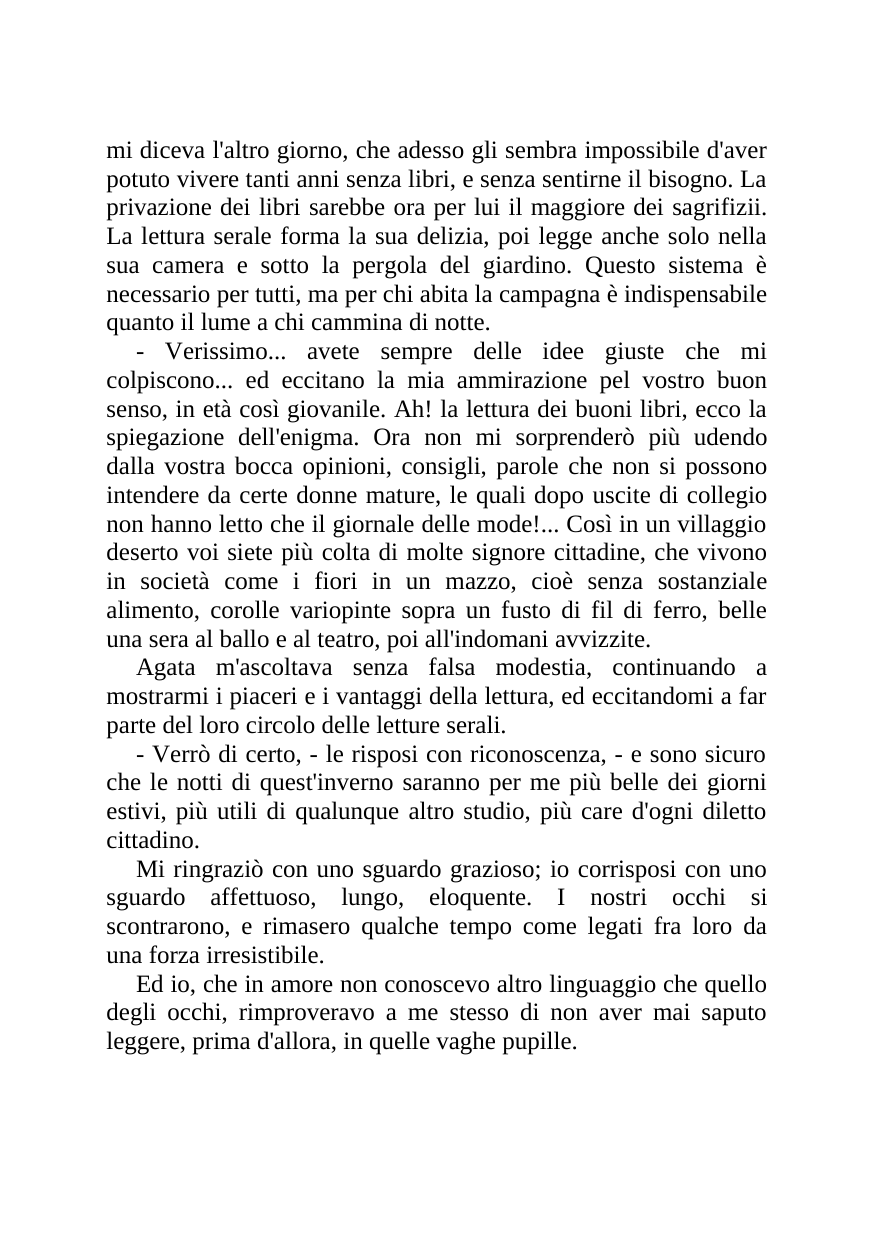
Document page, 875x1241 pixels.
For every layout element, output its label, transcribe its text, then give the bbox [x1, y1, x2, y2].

text mi diceva l'altro giorno, che adesso gli sembra impossibile d'aver potuto vivere tanti anni senza libri, e senza sentirne il bisogno. La privazione dei libri sarebbe ora per lui il maggiore dei sagrifizii. La lettura serale forma la sua delizia, poi legge anche solo nella sua camera e sotto la pergola del giardino. Questo sistema è necessario per tutti, ma per chi abita la campagna è indispensabile quanto il lume a chi cammina di notte. [106, 135, 768, 336]
text - Verissimo... avete sempre delle idee giuste che mi colpiscono... ed eccitano la mia ammirazione pel vostro buon senso, in età così giovanile. Ah! la lettura dei buoni libri, ecco la spiegazione dell'enigma. Ora non mi sorprenderò più udendo dalla vostra bocca opinioni, consigli, parole che non si possono intendere da certe donne mature, le quali dopo uscite di collegio non hanno letto che il giornale delle mode!... Così in un villaggio deserto voi siete più colta di molte signore cittadine, che vivono in società come i fiori in un mazzo, cioè senza sostanziale alimento, corolle variopinte sopra un fusto di fil di ferro, belle una sera al ballo e al teatro, poi all'indomani avvizzite. [106, 336, 768, 652]
text - Verrò di certo, - le risposi con riconoscenza, - e sono sicuro che le notti di quest'inverno saranno per me più belle dei giorni estivi, più utili di qualunque altro studio, più care d'ogni diletto cittadino. [106, 739, 768, 854]
text Mi ringraziò con uno sguardo grazioso; io corrisposi con uno sguardo affettuoso, lungo, eloquente. I nostri occhi si scontrarono, e rimasero qualche tempo come legati fra loro da una forza irresistibile. [106, 854, 768, 969]
text Agata m'ascoltava senza falsa modestia, continuando a mostrarmi i piaceri e i vantaggi della lettura, ed eccitandomi a far parte del loro circolo delle letture serali. [106, 652, 768, 739]
text Ed io, che in amore non conoscevo altro linguaggio che quello degli occhi, rimproveravo a me stesso di non aver mai saputo leggere, prima d'allora, in quelle vaghe pupille. [106, 969, 768, 1055]
